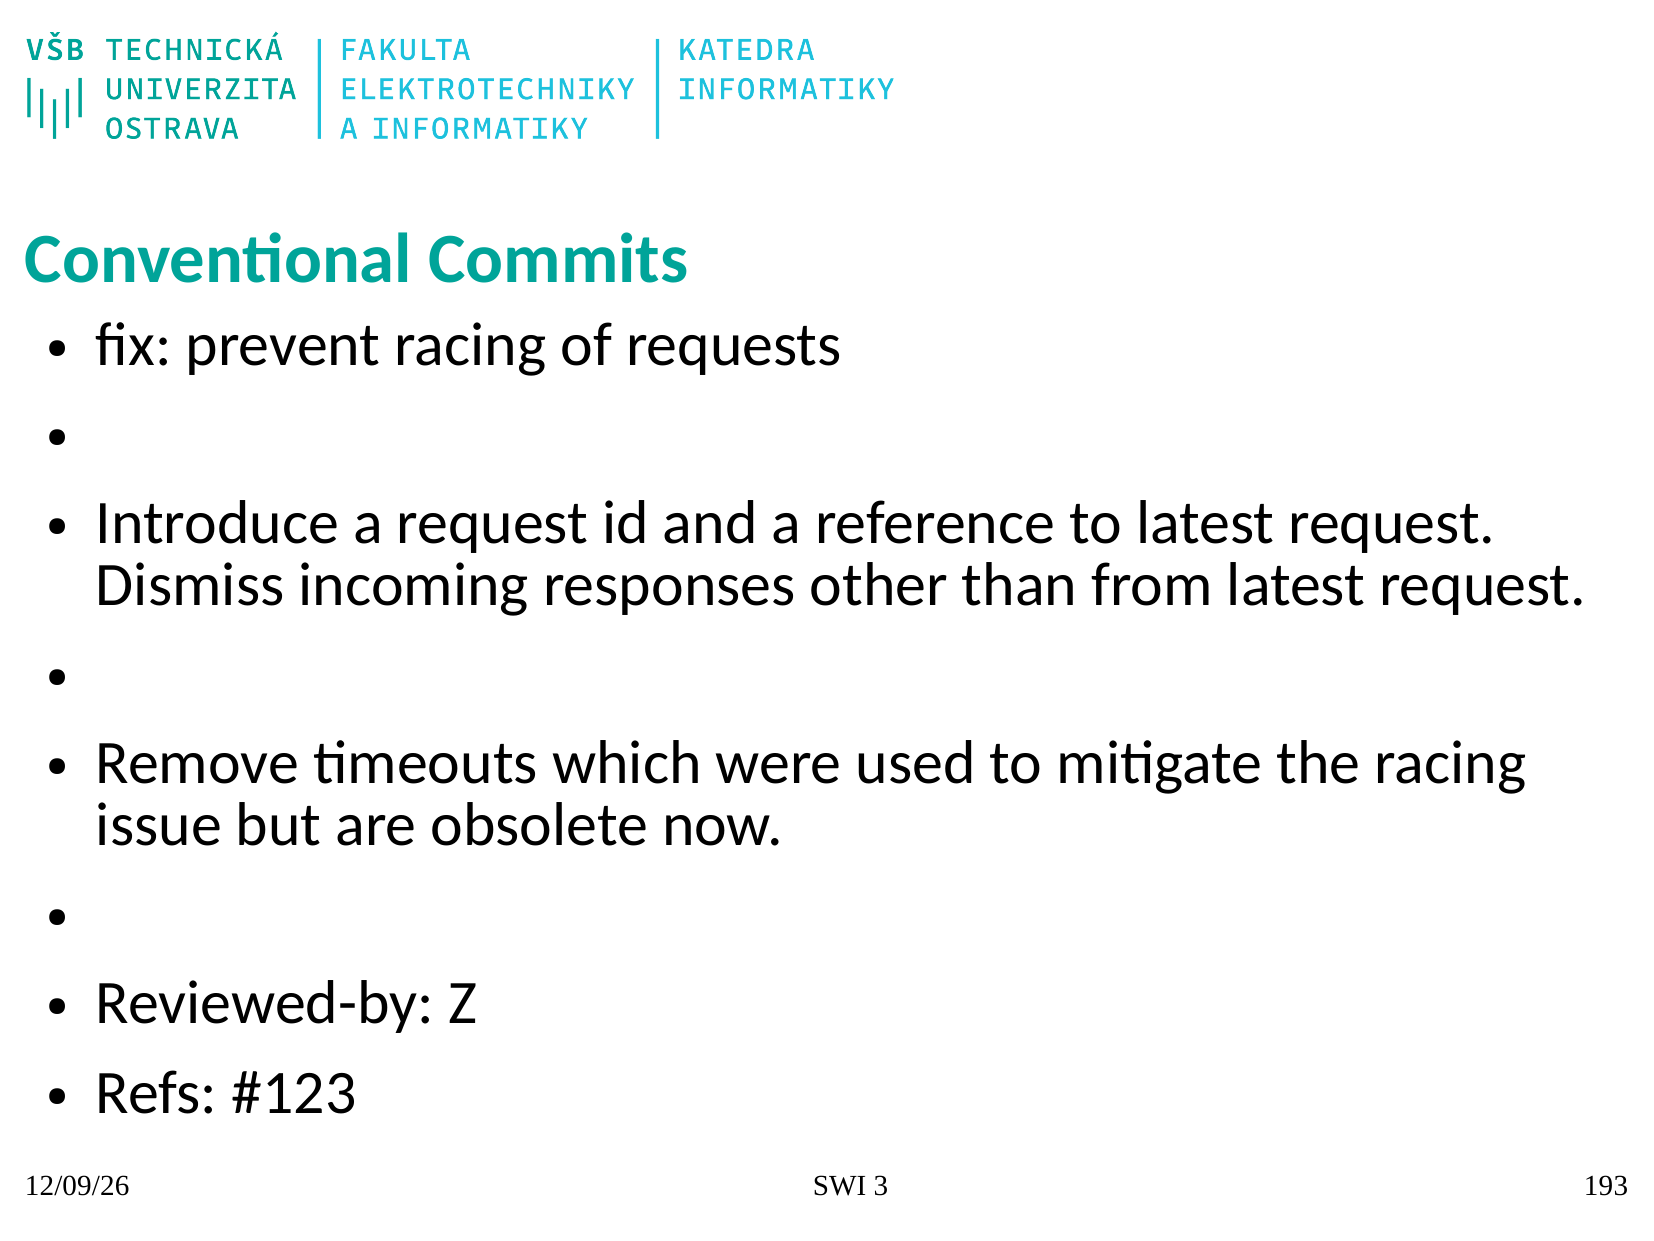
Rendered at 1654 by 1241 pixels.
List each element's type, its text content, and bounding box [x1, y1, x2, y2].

title Conventional Commits [24, 169, 1629, 300]
picture [26, 31, 894, 139]
list fix: prevent racing of requests Introduce a request id and a reference to latest request. Dismiss incoming responses other than from latest request. Remove timeouts which were used to mitigate the racing issue but are obsolete now. Reviewed-by: Z Refs: #123 [30, 318, 1629, 1146]
